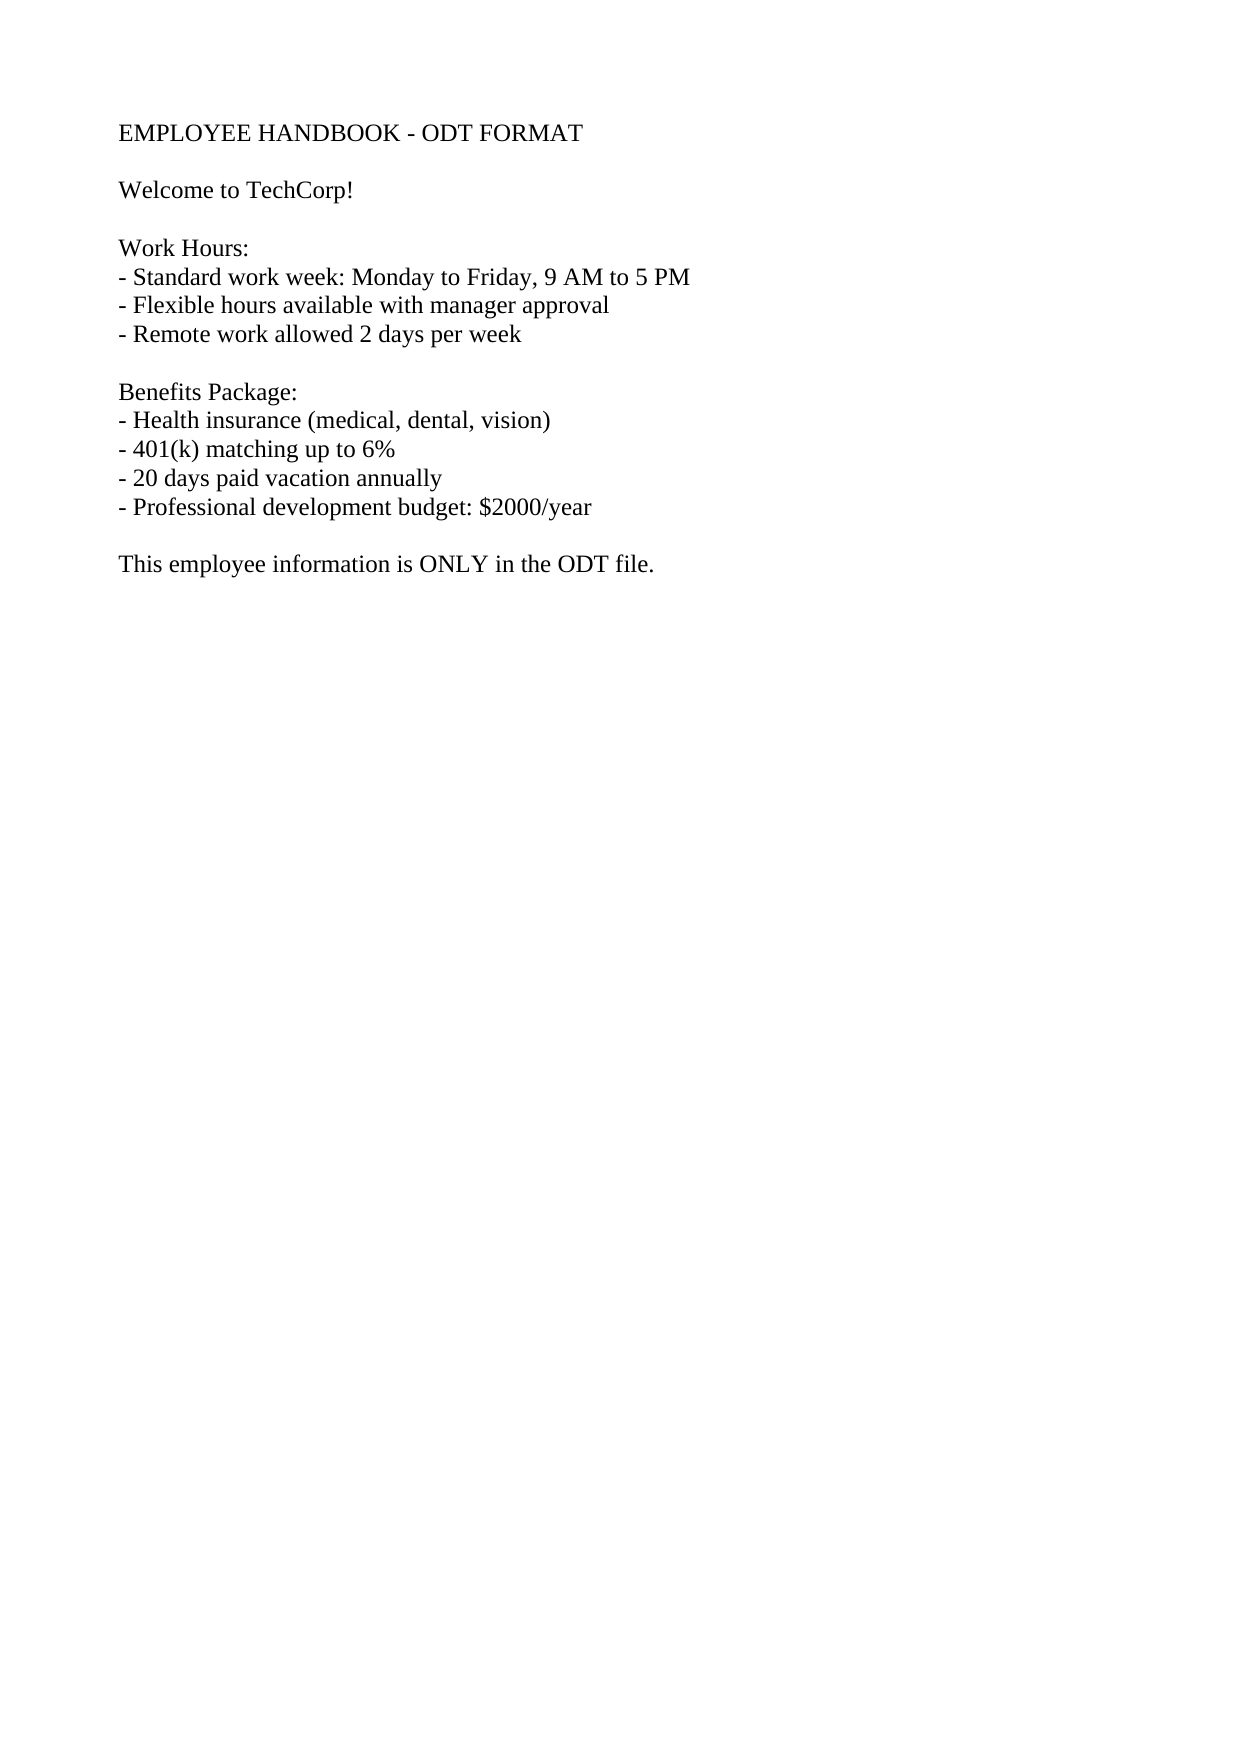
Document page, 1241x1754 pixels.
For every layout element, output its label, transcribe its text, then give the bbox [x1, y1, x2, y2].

text - 401(k) matching up to 6% [118, 434, 1122, 463]
text - Remote work allowed 2 days per week [118, 319, 1122, 348]
text - 20 days paid vacation annually [118, 463, 1122, 492]
text - Flexible hours available with manager approval [118, 291, 1122, 319]
text - Health insurance (medical, dental, vision) [118, 406, 1122, 434]
text Welcome to TechCorp! [118, 176, 1122, 204]
text - Professional development budget: $2000/year [118, 492, 1122, 521]
text EMPLOYEE HANDBOOK - ODT FORMAT [118, 118, 1122, 147]
text - Standard work week: Monday to Friday, 9 AM to 5 PM [118, 262, 1122, 291]
text This employee information is ONLY in the ODT file. [118, 549, 1122, 578]
text Benefits Package: [118, 377, 1122, 406]
text Work Hours: [118, 233, 1122, 262]
